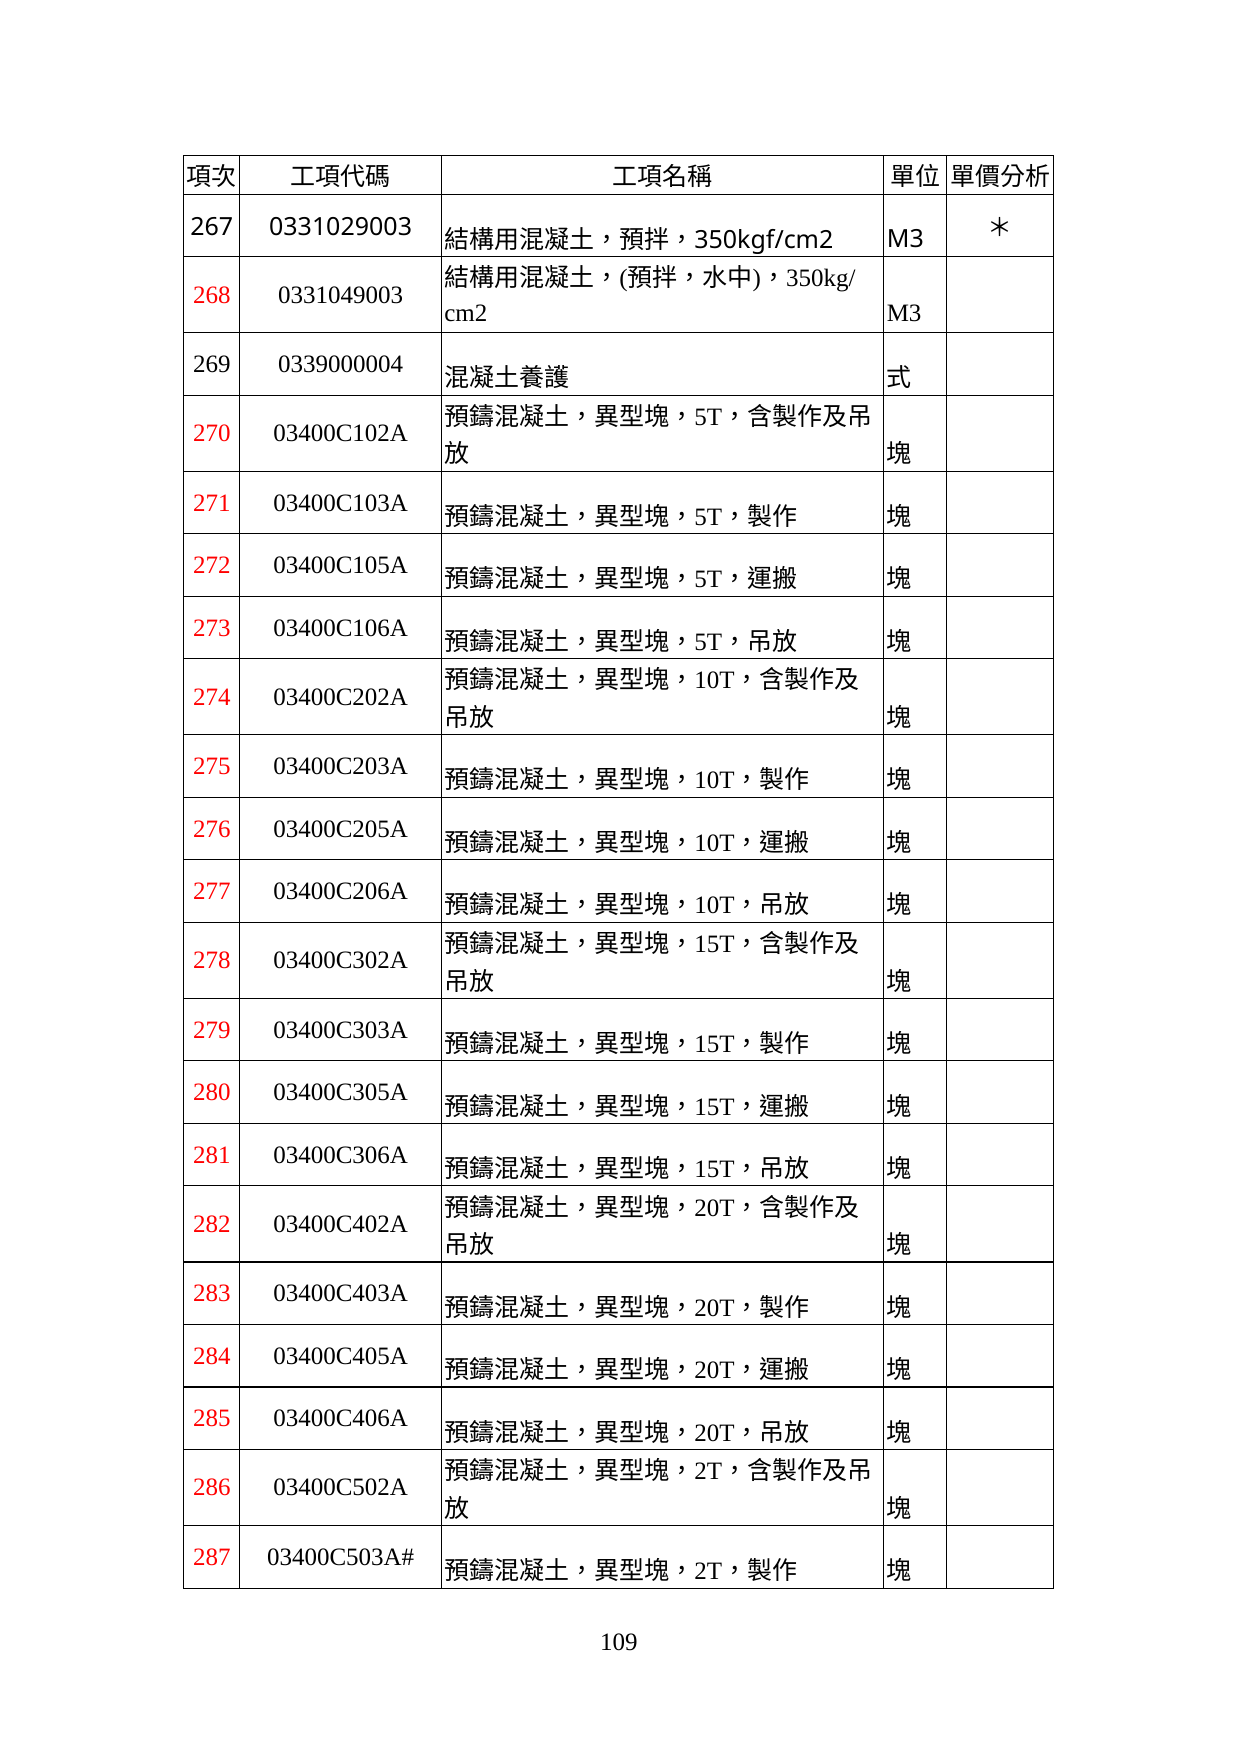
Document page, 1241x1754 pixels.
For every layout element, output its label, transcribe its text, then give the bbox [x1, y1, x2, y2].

table_cell 03400C306A [240, 1124, 441, 1185]
table_cell [947, 257, 1053, 332]
table_cell 281 [184, 1124, 239, 1185]
table_header 工項代碼 [240, 156, 441, 194]
table_cell 03400C406A [240, 1388, 441, 1449]
table_cell ＊ [947, 195, 1053, 256]
table_cell 272 [184, 534, 239, 596]
table_cell [947, 534, 1053, 596]
table_cell 塊 [884, 1325, 946, 1386]
table_cell 03400C305A [240, 1061, 441, 1123]
table_cell [947, 659, 1053, 734]
table_cell 塊 [884, 534, 946, 596]
table_cell 03400C206A [240, 860, 441, 922]
table_cell 預鑄混凝土，異型塊，2T，含製作及吊放 [442, 1450, 883, 1525]
table_cell 塊 [884, 1186, 946, 1261]
table_cell 03400C202A [240, 659, 441, 734]
table_cell [947, 1325, 1053, 1386]
table_cell [947, 472, 1053, 533]
table_cell 塊 [884, 659, 946, 734]
table_cell 塊 [884, 472, 946, 533]
table_cell 03400C405A [240, 1325, 441, 1386]
table_cell 269 [184, 333, 239, 395]
table_cell [947, 999, 1053, 1060]
table_cell 預鑄混凝土，異型塊，15T，吊放 [442, 1124, 883, 1185]
table_cell [947, 1388, 1053, 1449]
table_header 工項名稱 [442, 156, 883, 194]
table_cell [947, 798, 1053, 859]
table_cell 282 [184, 1186, 239, 1261]
table_cell 混凝土養護 [442, 333, 883, 395]
table_cell 預鑄混凝土，異型塊，10T，製作 [442, 735, 883, 797]
table_cell M3 [884, 257, 946, 332]
table_cell [947, 1186, 1053, 1261]
table_cell 預鑄混凝土，異型塊，10T，吊放 [442, 860, 883, 922]
table_cell 預鑄混凝土，異型塊，5T，運搬 [442, 534, 883, 596]
table_cell 278 [184, 923, 239, 998]
table_cell 279 [184, 999, 239, 1060]
table_cell 預鑄混凝土，異型塊，5T，含製作及吊放 [442, 396, 883, 471]
table_cell 塊 [884, 1124, 946, 1185]
table_cell [947, 860, 1053, 922]
table_cell 273 [184, 597, 239, 658]
table_cell 285 [184, 1388, 239, 1449]
table_cell 預鑄混凝土，異型塊，5T，製作 [442, 472, 883, 533]
table_cell 274 [184, 659, 239, 734]
table_cell [947, 396, 1053, 471]
table_cell 03400C103A [240, 472, 441, 533]
table_cell M3 [884, 195, 946, 256]
table_cell 塊 [884, 999, 946, 1060]
table_cell 結構用混凝土，(預拌，水中)，350kg/cm2 [442, 257, 883, 332]
table_cell 268 [184, 257, 239, 332]
table_cell 預鑄混凝土，異型塊，15T，運搬 [442, 1061, 883, 1123]
table_cell 271 [184, 472, 239, 533]
table_cell [947, 333, 1053, 395]
table_cell 03400C205A [240, 798, 441, 859]
table_cell 預鑄混凝土，異型塊，20T，含製作及吊放 [442, 1186, 883, 1261]
table_cell 03400C303A [240, 999, 441, 1060]
table_cell 280 [184, 1061, 239, 1123]
table_cell 03400C203A [240, 735, 441, 797]
table_cell 275 [184, 735, 239, 797]
table_cell 預鑄混凝土，異型塊，5T，吊放 [442, 597, 883, 658]
table_cell 03400C502A [240, 1450, 441, 1525]
table_header 單價分析 [947, 156, 1053, 194]
table_cell 267 [184, 195, 239, 256]
table_cell 塊 [884, 1526, 946, 1587]
table_cell [947, 1450, 1053, 1525]
table_cell 塊 [884, 1061, 946, 1123]
table_cell 結構用混凝土，預拌，350kgf/cm2 [442, 195, 883, 256]
table_cell 塊 [884, 1450, 946, 1525]
table_cell 283 [184, 1263, 239, 1324]
table_cell [947, 597, 1053, 658]
table_cell 預鑄混凝土，異型塊，15T，製作 [442, 999, 883, 1060]
table_header 單位 [884, 156, 946, 194]
table_cell 預鑄混凝土，異型塊，20T，運搬 [442, 1325, 883, 1386]
table_cell 277 [184, 860, 239, 922]
table_cell [947, 1124, 1053, 1185]
table_cell [947, 1526, 1053, 1587]
table_cell 塊 [884, 735, 946, 797]
table_cell 預鑄混凝土，異型塊，20T，製作 [442, 1263, 883, 1324]
table_cell [947, 735, 1053, 797]
table_cell [947, 1061, 1053, 1123]
table_cell 0339000004 [240, 333, 441, 395]
table_header 項次 [184, 156, 239, 194]
table_cell 預鑄混凝土，異型塊，2T，製作 [442, 1526, 883, 1587]
table_cell 03400C106A [240, 597, 441, 658]
table_cell 預鑄混凝土，異型塊，20T，吊放 [442, 1388, 883, 1449]
table_cell 284 [184, 1325, 239, 1386]
table_cell 塊 [884, 597, 946, 658]
table_cell 預鑄混凝土，異型塊，10T，含製作及吊放 [442, 659, 883, 734]
table_cell 式 [884, 333, 946, 395]
table_cell 03400C105A [240, 534, 441, 596]
table_cell 0331049003 [240, 257, 441, 332]
table_cell 03400C302A [240, 923, 441, 998]
table_cell [947, 1263, 1053, 1324]
table_cell 0331029003 [240, 195, 441, 256]
table_cell 270 [184, 396, 239, 471]
table_cell 塊 [884, 396, 946, 471]
table_cell 塊 [884, 1263, 946, 1324]
table_cell 03400C403A [240, 1263, 441, 1324]
table_cell 286 [184, 1450, 239, 1525]
table_cell 287 [184, 1526, 239, 1587]
table_cell 塊 [884, 923, 946, 998]
table_cell 塊 [884, 798, 946, 859]
table_cell 塊 [884, 1388, 946, 1449]
table_cell 預鑄混凝土，異型塊，10T，運搬 [442, 798, 883, 859]
table_cell 預鑄混凝土，異型塊，15T，含製作及吊放 [442, 923, 883, 998]
table_cell 塊 [884, 860, 946, 922]
table_cell [947, 923, 1053, 998]
table_cell 03400C102A [240, 396, 441, 471]
table_cell 03400C503A# [240, 1526, 441, 1587]
table_cell 03400C402A [240, 1186, 441, 1261]
table_cell 276 [184, 798, 239, 859]
